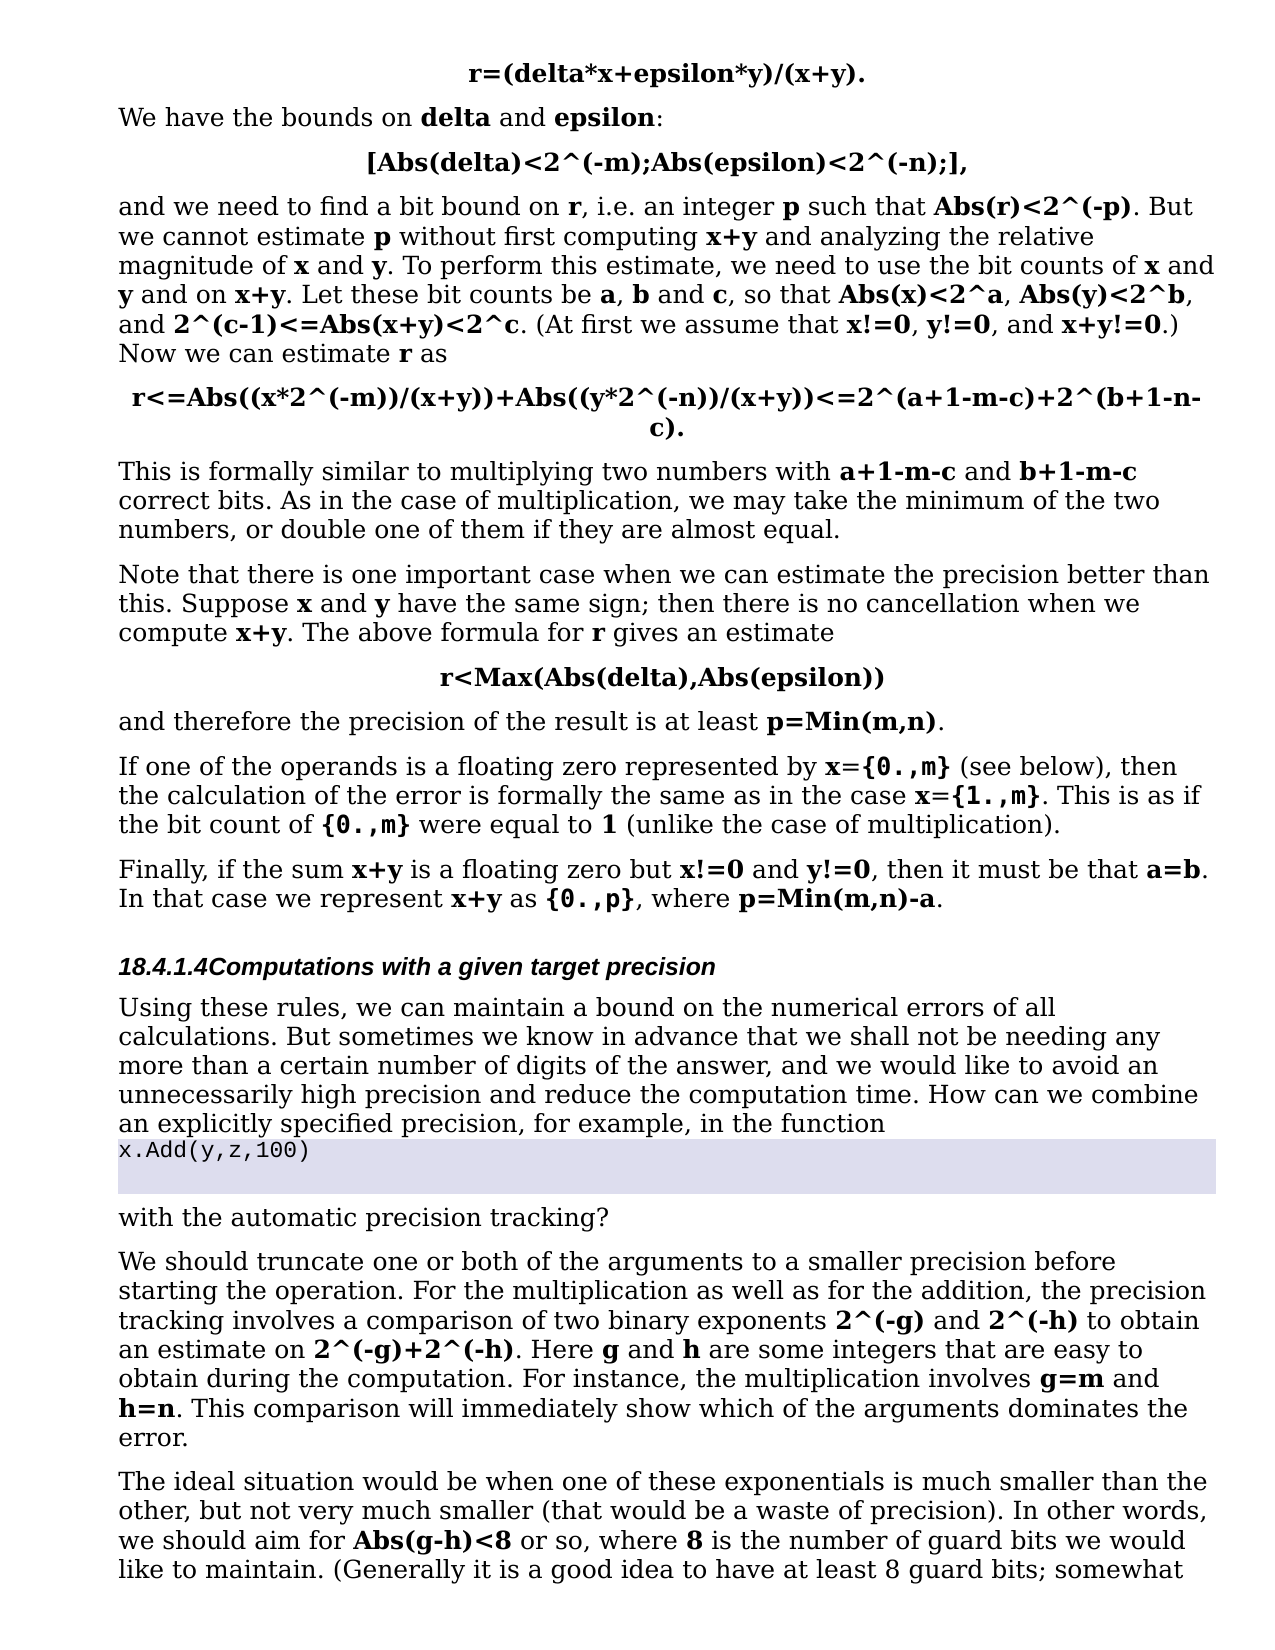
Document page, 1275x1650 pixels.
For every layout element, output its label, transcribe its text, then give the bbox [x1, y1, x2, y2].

table_header x.Add(y,z,100) [118, 1139, 1216, 1194]
text and therefore the precision of the result is at least p=Min(m,n). [118, 707, 1216, 737]
text This is formally similar to multiplying two numbers with a+1-m-c and b+1-m-c correct bits. As in the case of multiplication, we may take the minimum of the two numbers, or double one of them if they are almost equal. [118, 457, 1216, 545]
text We have the bounds on delta and epsilon: [118, 103, 1216, 133]
text r<=Abs((x*2^(-m))/(x+y))+Abs((y*2^(-n))/(x+y))<=2^(a+1-m-c)+2^(b+1-n-c). [118, 383, 1216, 442]
text r=(delta*x+epsilon*y)/(x+y). [118, 59, 1216, 88]
text and we need to find a bit bound on r, i.e. an integer p such that Abs(r)<2^(-p). But we cannot estimate p without first computing x+y and analyzing the relative magnitude of x and y. To perform this estimate, we need to use the bit counts of x and y and on x+y. Let these bit counts be a, b and c, so that Abs(x)<2^a, Abs(y)<2^b, and 2^(c-1)<=Abs(x+y)<2^c. (At first we assume that x!=0, y!=0, and x+y!=0.) Now we can estimate r as [118, 192, 1216, 368]
text r<Max(Abs(delta),Abs(epsilon)) [118, 663, 1216, 692]
text Note that there is one important case when we can estimate the precision better than this. Suppose x and y have the same sign; then there is no cancellation when we compute x+y. The above formula for r gives an estimate [118, 560, 1216, 648]
text Finally, if the sum x+y is a floating zero but x!=0 and y!=0, then it must be that a=b. In that case we represent x+y as {0.,p}, where p=Min(m,n)-a. [118, 855, 1216, 913]
text If one of the operands is a floating zero represented by x={0.,m} (see below), then the calculation of the error is formally the same as in the case x={1.,m}. This is as if the bit count of {0.,m} were equal to 1 (unlike the case of multiplication). [118, 752, 1216, 840]
text We should truncate one or both of the arguments to a smaller precision before starting the operation. For the multiplication as well as for the addition, the precision tracking involves a comparison of two binary exponents 2^(-g) and 2^(-h) to obtain an estimate on 2^(-g)+2^(-h). Here g and h are some integers that are easy to obtain during the computation. For instance, the multiplication involves g=m and h=n. This comparison will immediately show which of the arguments dominates the error. [118, 1247, 1216, 1452]
text [Abs(delta)<2^(-m);Abs(epsilon)<2^(-n);], [118, 148, 1216, 177]
text The ideal situation would be when one of these exponentials is much smaller than the other, but not very much smaller (that would be a waste of precision). In other words, we should aim for Abs(g-h)<8 or so, where 8 is the number of guard bits we would like to maintain. (Generally it is a good idea to have at least 8 guard bits; somewhat [118, 1467, 1216, 1584]
text with the automatic precision tracking? [118, 1203, 1216, 1232]
subtitle Computations with a given target precision [118, 952, 1216, 981]
text Using these rules, we can maintain a bound on the numerical errors of all calculations. But sometimes we know in advance that we shall not be needing any more than a certain number of digits of the answer, and we would like to avoid an unnecessarily high precision and reduce the computation time. How can we combine an explicitly specified precision, for example, in the function [118, 993, 1216, 1139]
